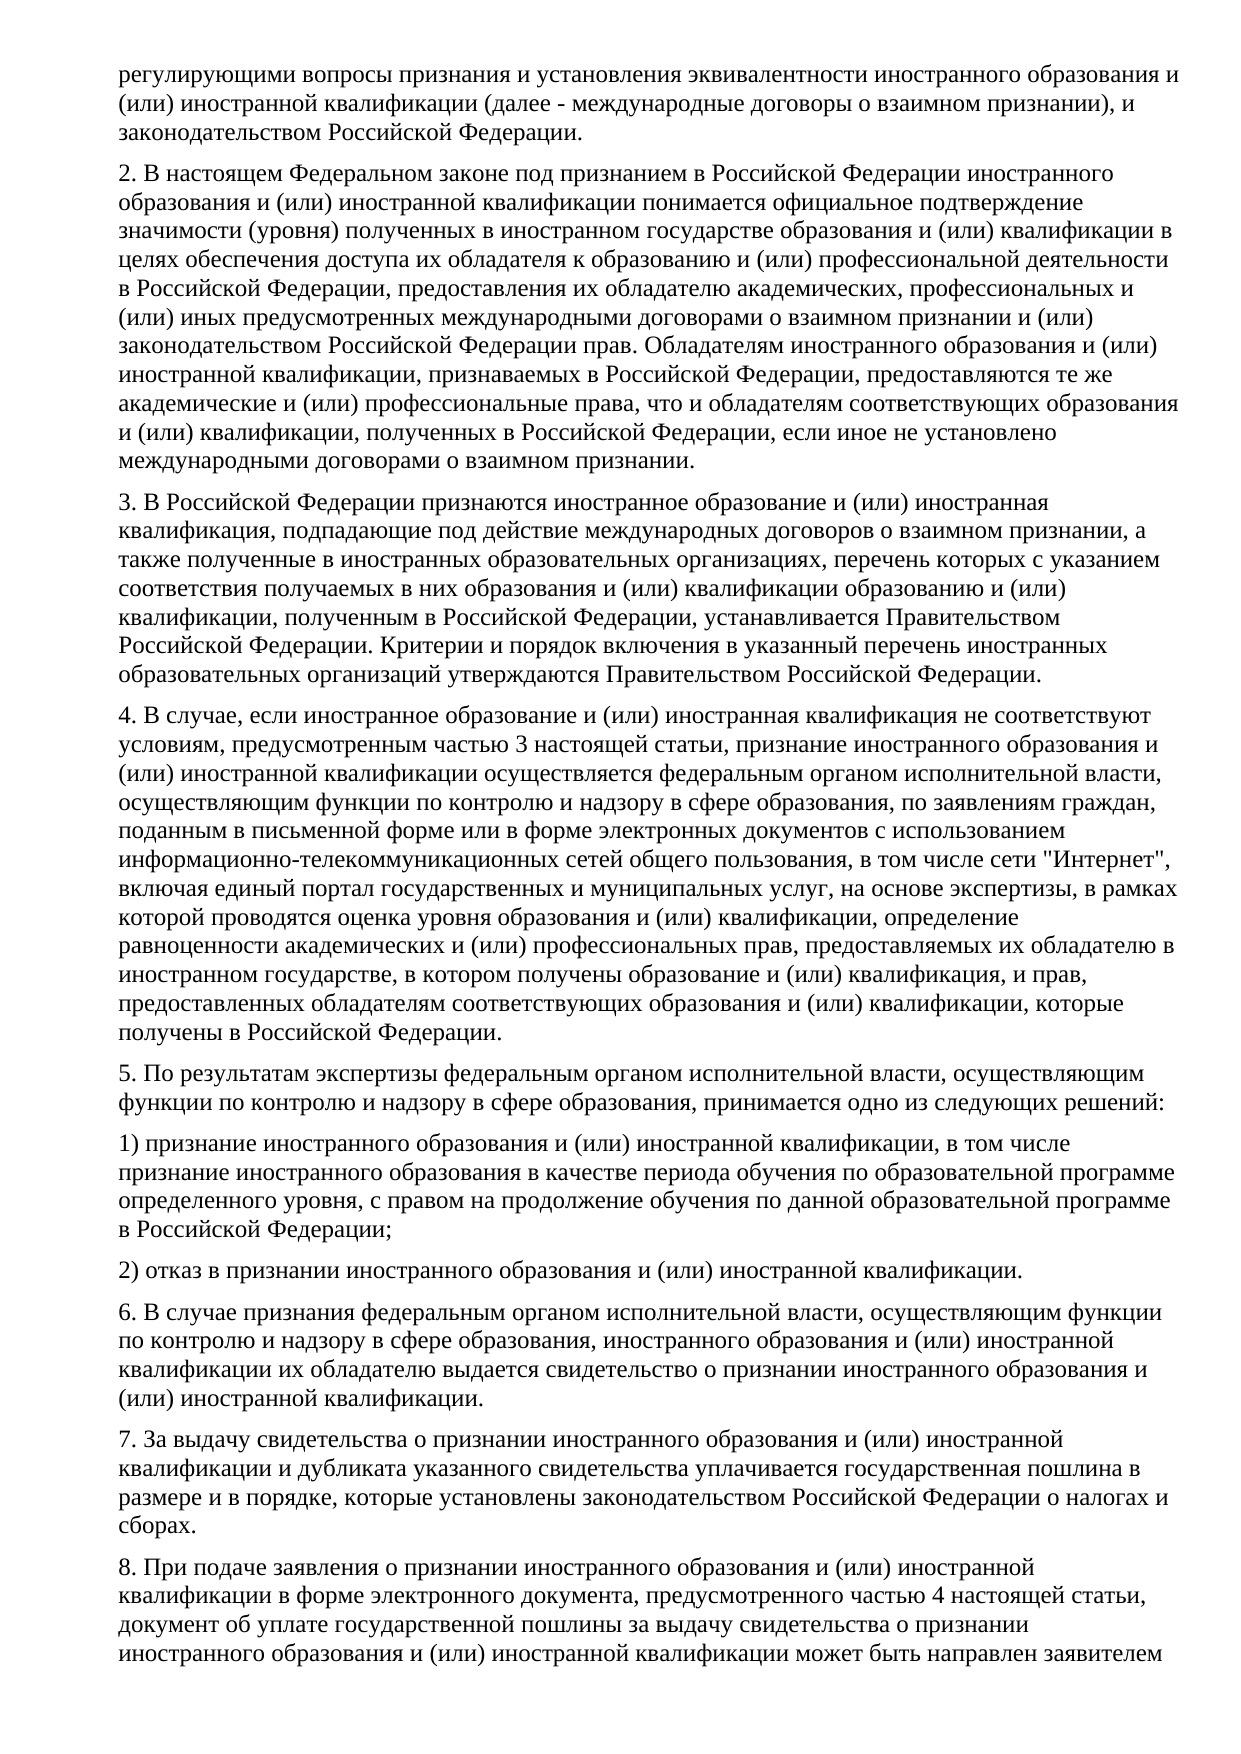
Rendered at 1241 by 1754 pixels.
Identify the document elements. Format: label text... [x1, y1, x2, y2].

text регулирующими вопросы признания и установления эквивалентности иностранного образования и (или) иностранной квалификации (далее - международные договоры о взаимном признании), и законодательством Российской Федерации. [118, 59, 1181, 145]
text 7. За выдачу свидетельства о признании иностранного образования и (или) иностранной квалификации и дубликата указанного свидетельства уплачивается государственная пошлина в размере и в порядке, которые установлены законодательством Российской Федерации о налогах и сборах. [118, 1424, 1181, 1539]
text 5. По результатам экспертизы федеральным органом исполнительной власти, осуществляющим функции по контролю и надзору в сфере образования, принимается одно из следующих решений: [118, 1058, 1181, 1115]
text 2. В настоящем Федеральном законе под признанием в Российской Федерации иностранного образования и (или) иностранной квалификации понимается официальное подтверждение значимости (уровня) полученных в иностранном государстве образования и (или) квалификации в целях обеспечения доступа их обладателя к образованию и (или) профессиональной деятельности в Российской Федерации, предоставления их обладателю академических, профессиональных и (или) иных предусмотренных международными договорами о взаимном признании и (или) законодательством Российской Федерации прав. Обладателям иностранного образования и (или) иностранной квалификации, признаваемых в Российской Федерации, предоставляются те же академические и (или) профессиональные права, что и обладателям соответствующих образования и (или) квалификации, полученных в Российской Федерации, если иное не установлено международными договорами о взаимном признании. [118, 158, 1181, 474]
text 8. При подаче заявления о признании иностранного образования и (или) иностранной квалификации в форме электронного документа, предусмотренного частью 4 настоящей статьи, документ об уплате государственной пошлины за выдачу свидетельства о признании иностранного образования и (или) иностранной квалификации может быть направлен заявителем [118, 1552, 1181, 1667]
text 3. В Российской Федерации признаются иностранное образование и (или) иностранная квалификация, подпадающие под действие международных договоров о взаимном признании, а также полученные в иностранных образовательных организациях, перечень которых с указанием соответствия получаемых в них образования и (или) квалификации образованию и (или) квалификации, полученным в Российской Федерации, устанавливается Правительством Российской Федерации. Критерии и порядок включения в указанный перечень иностранных образовательных организаций утверждаются Правительством Российской Федерации. [118, 487, 1181, 688]
text 6. В случае признания федеральным органом исполнительной власти, осуществляющим функции по контролю и надзору в сфере образования, иностранного образования и (или) иностранной квалификации их обладателю выдается свидетельство о признании иностранного образования и (или) иностранной квалификации. [118, 1297, 1181, 1412]
text 4. В случае, если иностранное образование и (или) иностранная квалификация не соответствуют условиям, предусмотренным частью 3 настоящей статьи, признание иностранного образования и (или) иностранной квалификации осуществляется федеральным органом исполнительной власти, осуществляющим функции по контролю и надзору в сфере образования, по заявлениям граждан, поданным в письменной форме или в форме электронных документов с использованием информационно-телекоммуникационных сетей общего пользования, в том числе сети "Интернет", включая единый портал государственных и муниципальных услуг, на основе экспертизы, в рамках которой проводятся оценка уровня образования и (или) квалификации, определение равноценности академических и (или) профессиональных прав, предоставляемых их обладателю в иностранном государстве, в котором получены образование и (или) квалификация, и прав, предоставленных обладателям соответствующих образования и (или) квалификации, которые получены в Российской Федерации. [118, 700, 1181, 1045]
text 1) признание иностранного образования и (или) иностранной квалификации, в том числе признание иностранного образования в качестве периода обучения по образовательной программе определенного уровня, с правом на продолжение обучения по данной образовательной программе в Российской Федерации; [118, 1128, 1181, 1243]
text 2) отказ в признании иностранного образования и (или) иностранной квалификации. [118, 1255, 1181, 1284]
